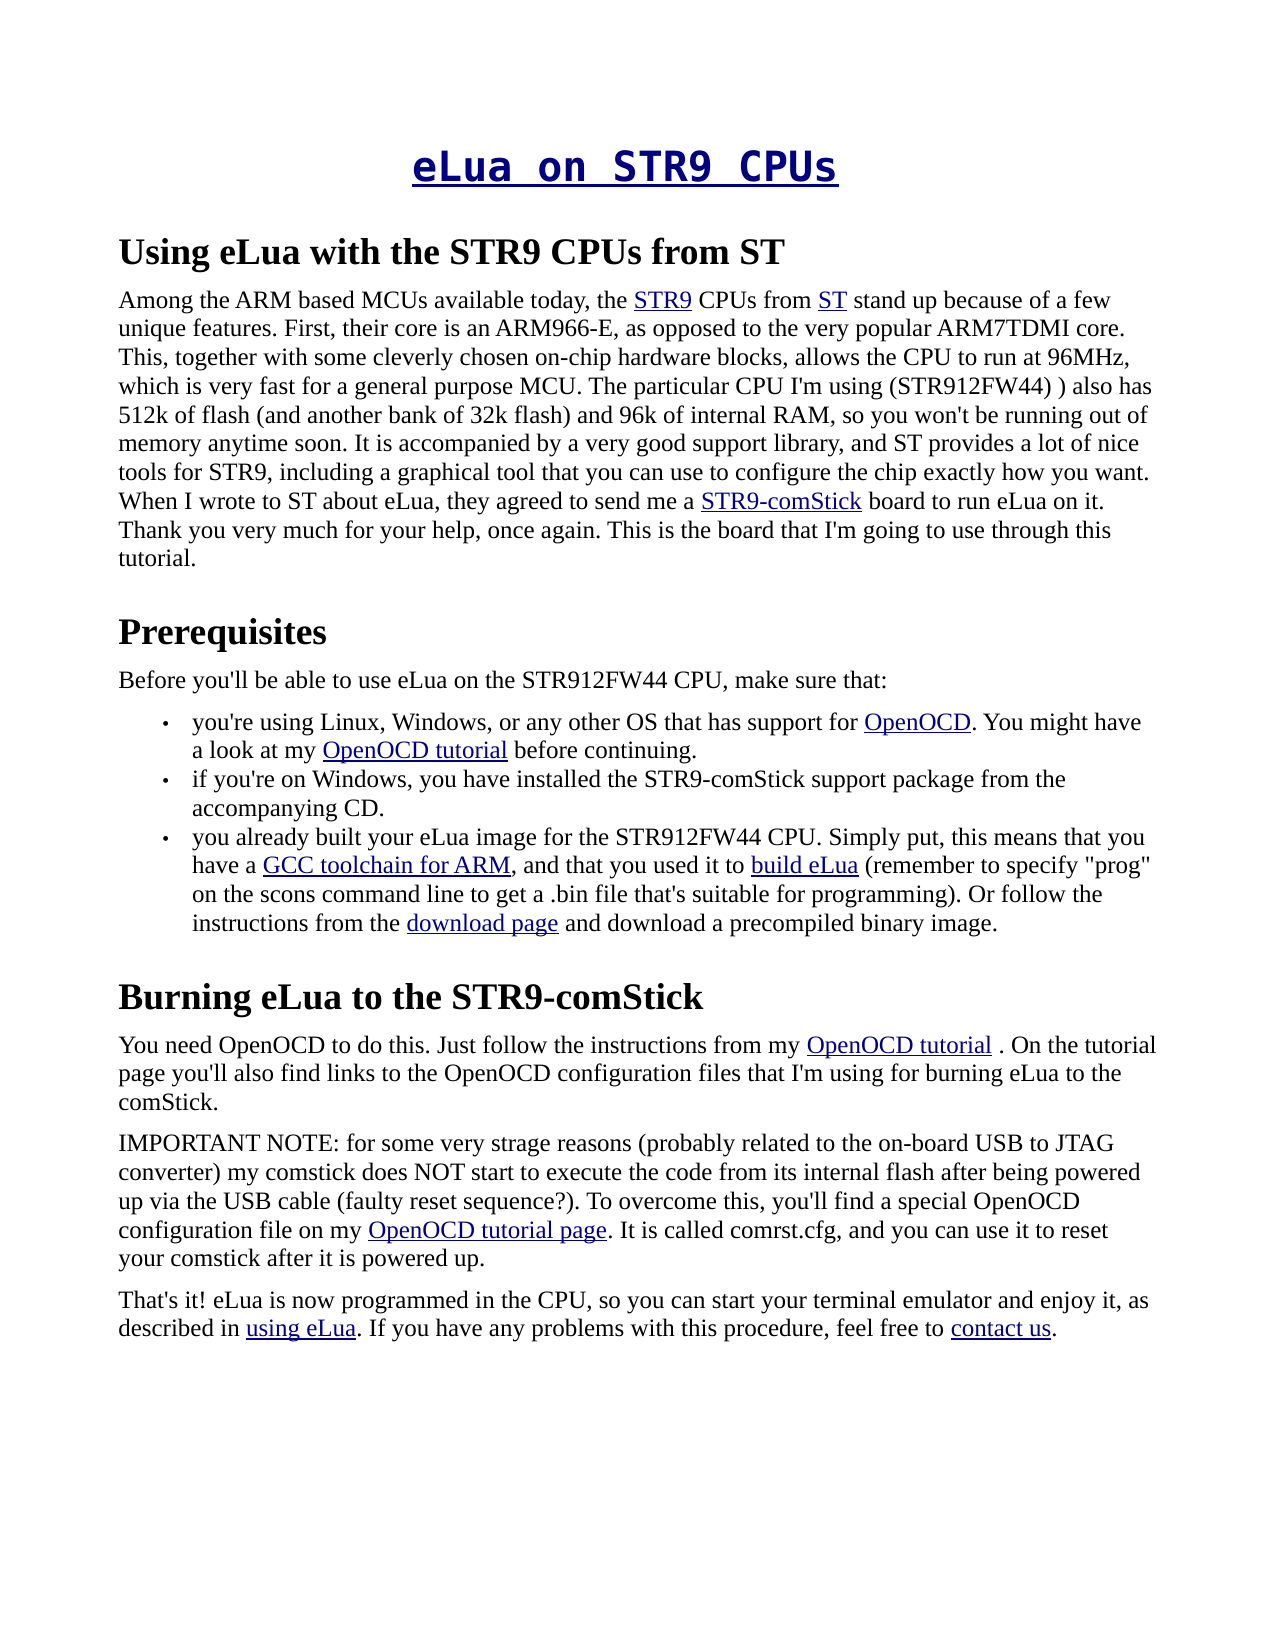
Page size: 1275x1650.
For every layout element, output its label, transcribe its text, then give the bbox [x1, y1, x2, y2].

subtitle eLua on STR9 CPUs [118, 143, 1157, 192]
text You need OpenOCD to do this. Just follow the instructions from my OpenOCD tutorial . On the tutorial page you'll also find links to the OpenOCD configuration files that I'm using for burning eLua to the comStick. [118, 1030, 1157, 1116]
text Before you'll be able to use eLua on the STR912FW44 CPU, make sure that: [118, 665, 1157, 694]
text Among the ARM based MCUs available today, the STR9 CPUs from ST stand up because of a few unique features. First, their core is an ARM966-E, as opposed to the very popular ARM7TDMI core. This, together with some cleverly chosen on-chip hardware blocks, allows the CPU to run at 96MHz, which is very fast for a general purpose MCU. The particular CPU I'm using (STR912FW44) ) also has 512k of flash (and another bank of 32k flash) and 96k of internal RAM, so you won't be running out of memory anytime soon. It is accompanied by a very good support library, and ST provides a lot of nice tools for STR9, including a graphical tool that you can use to configure the chip exactly how you want. When I wrote to ST about eLua, they agreed to send me a STR9-comStick board to run eLua on it. Thank you very much for your help, once again. This is the board that I'm going to use through this tutorial. [118, 285, 1157, 572]
text IMPORTANT NOTE: for some very strage reasons (probably related to the on-board USB to JTAG converter) my comstick does NOT start to execute the code from its internal flash after being powered up via the USB cable (faulty reset sequence?). To overcome this, you'll find a special OpenOCD configuration file on my OpenOCD tutorial page. It is called comrst.cfg, and you can use it to reset your comstick after it is powered up. [118, 1128, 1157, 1272]
list you're using Linux, Windows, or any other OS that has support for OpenOCD. You might have a look at my OpenOCD tutorial before continuing. [162, 707, 1157, 764]
text That's it! eLua is now programmed in the CPU, so you can start your terminal emulator and enjoy it, as described in using eLua. If you have any problems with this procedure, feel free to contact us. [118, 1285, 1157, 1342]
subtitle Using eLua with the STR9 CPUs from ST [118, 229, 1157, 272]
subtitle Burning eLua to the STR9-comStick [118, 974, 1157, 1017]
list if you're on Windows, you have installed the STR9-comStick support package from the accompanying CD. [162, 764, 1157, 822]
subtitle Prerequisites [118, 610, 1157, 653]
list you already built your eLua image for the STR912FW44 CPU. Simply put, this means that you have a GCC toolchain for ARM, and that you used it to build eLua (remember to specify "prog" on the scons command line to get a .bin file that's suitable for programming). Or follow the instructions from the download page and download a precompiled binary image. [162, 822, 1157, 937]
